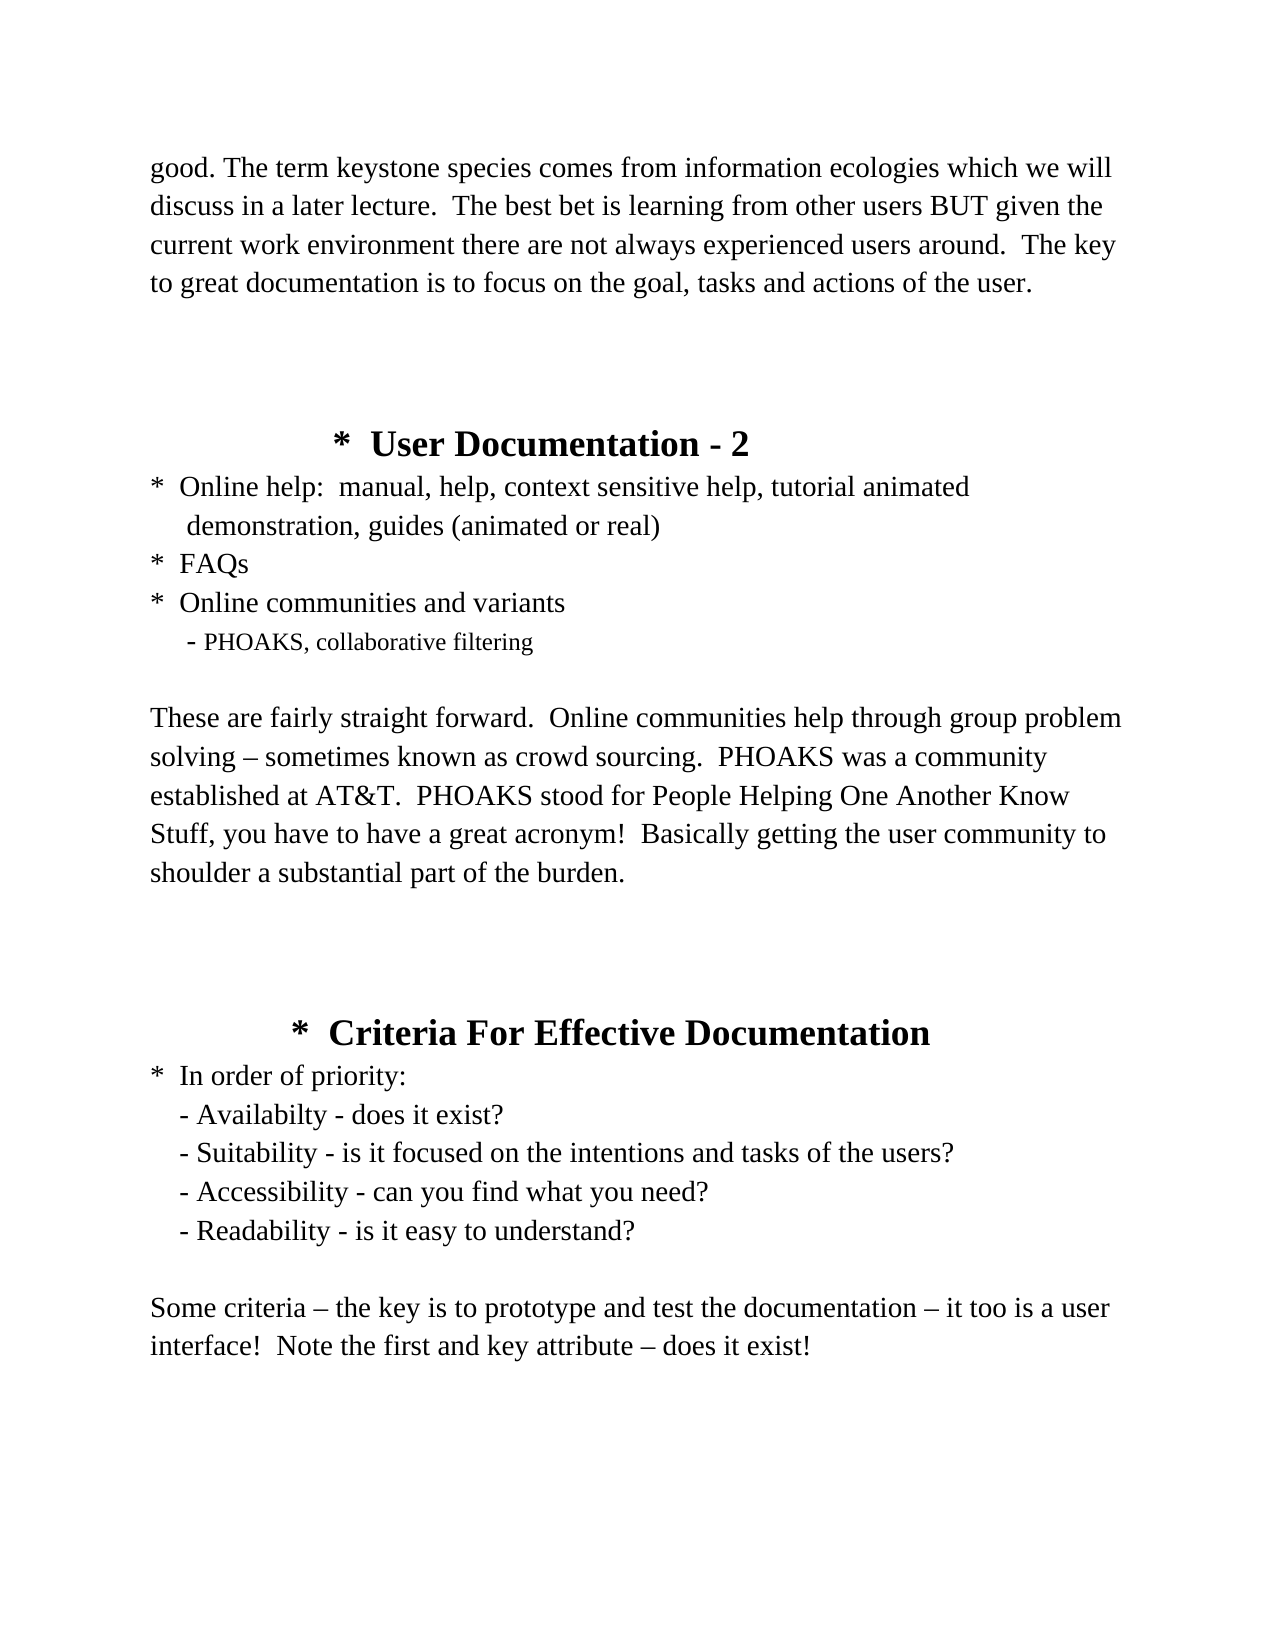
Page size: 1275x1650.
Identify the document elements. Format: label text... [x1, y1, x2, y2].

text good. The term keystone species comes from information ecologies which we will discuss in a later lecture. The best bet is learning from other users BUT given the current work environment there are not always experienced users around. The key to great documentation is to focus on the goal, tasks and actions of the user. * User Documentation - 2 * Online help: manual, help, context sensitive help, tutorial animated demonstration, guides (animated or real) * FAQs * Online communities and variants - PHOAKS, collaborative filtering These are fairly straight forward. Online communities help through group problem solving – sometimes known as crowd sourcing. PHOAKS was a community established at AT&T. PHOAKS stood for People Helping One Another Know Stuff, you have to have a great acronym! Basically getting the user community to shoulder a substantial part of the burden. * Criteria For Effective Documentation * In order of priority: - Availabilty - does it exist? - Suitability - is it focused on the intentions and tasks of the users? - Accessibility - can you find what you need? - Readability - is it easy to understand? Some criteria – the key is to prototype and test the documentation – it too is a user interface! Note the first and key attribute – does it exist! [150, 150, 1125, 1477]
